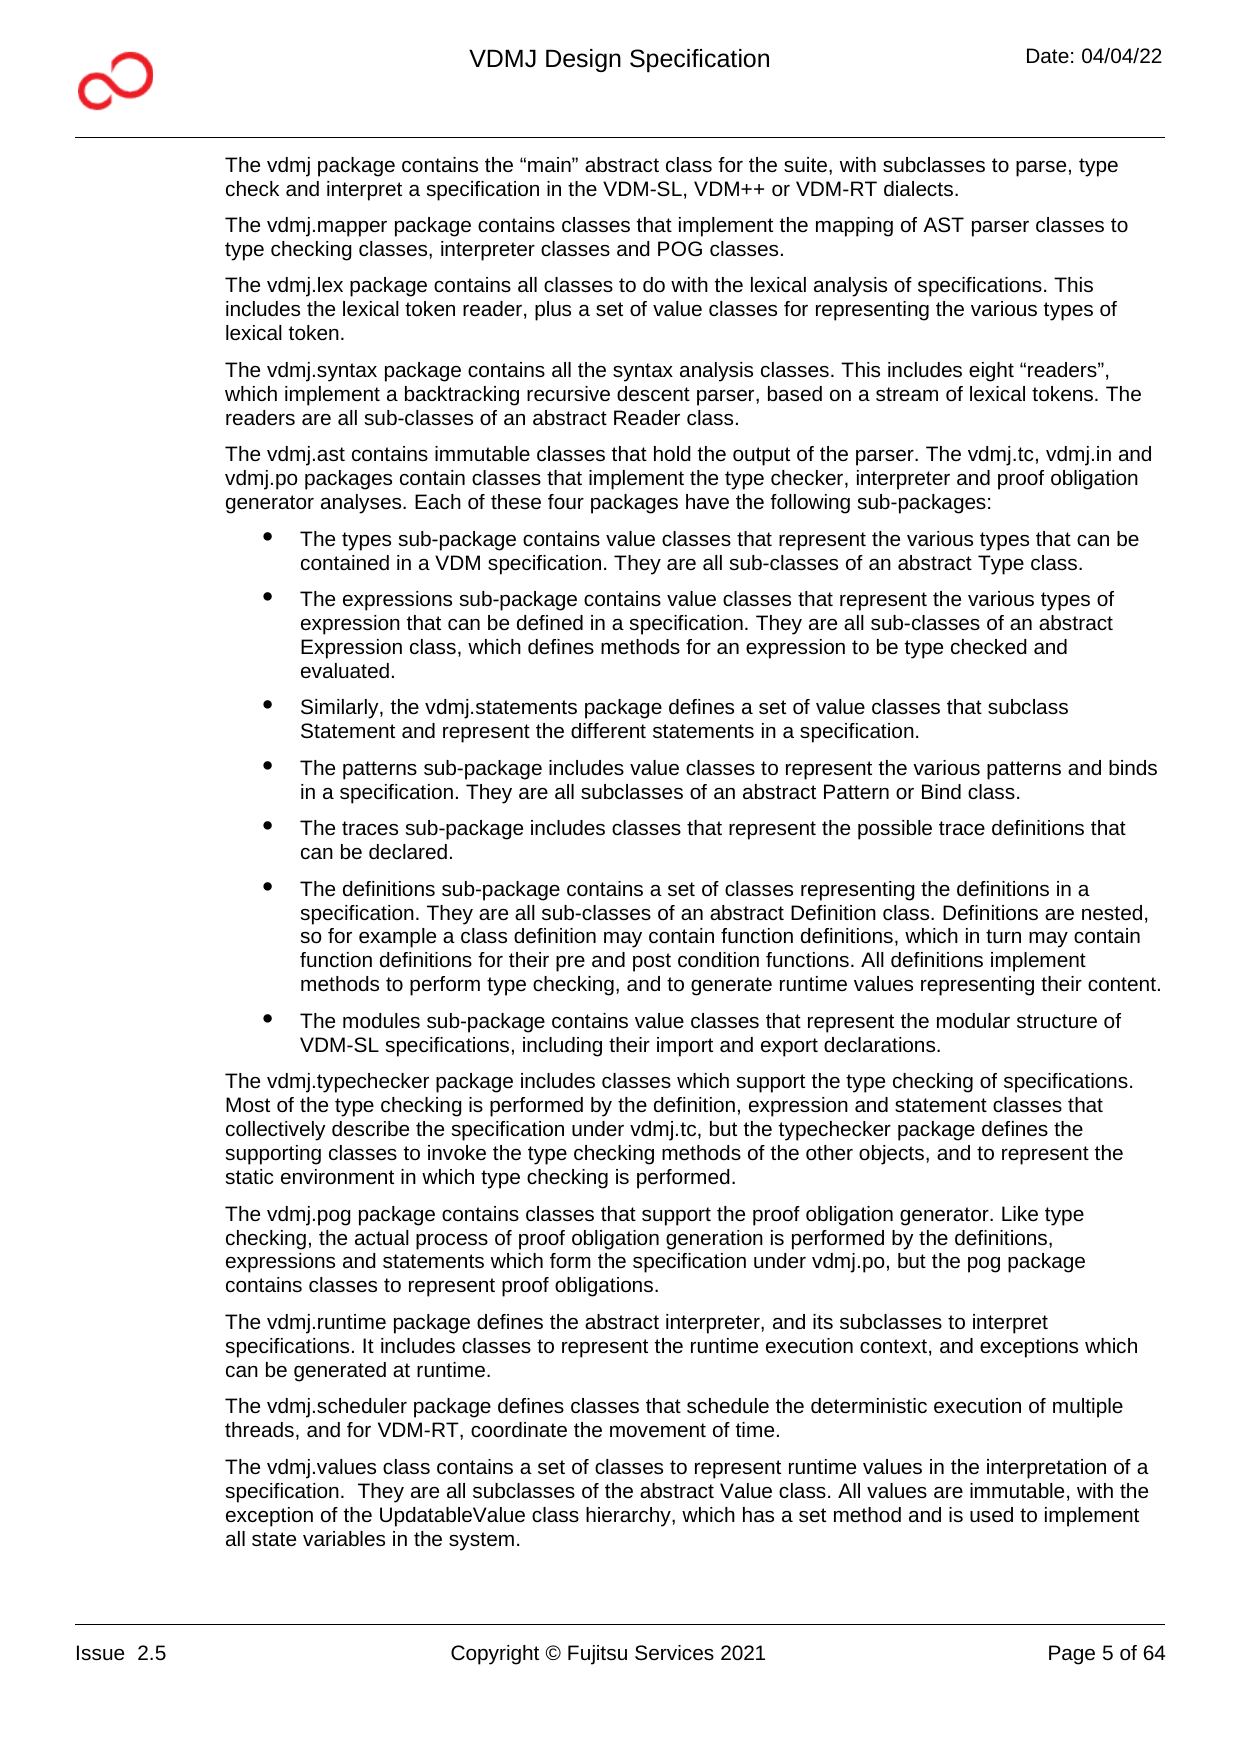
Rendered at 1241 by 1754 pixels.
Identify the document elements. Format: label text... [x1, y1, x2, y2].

text The vdmj.runtime package defines the abstract interpreter, and its subclasses to interpret specifications. It includes classes to represent the runtime execution context, and exceptions which can be generated at runtime. [225, 1310, 1165, 1382]
text The vdmj.pog package contains classes that support the proof obligation generator. Like type checking, the actual process of proof obligation generation is performed by the definitions, expressions and statements which form the specification under vdmj.po, but the pog package contains classes to represent proof obligations. [225, 1202, 1165, 1298]
text The vdmj.scheduler package defines classes that schedule the deterministic execution of multiple threads, and for VDM-RT, coordinate the movement of time. [225, 1394, 1165, 1442]
list The expressions sub-package contains value classes that represent the various types of expression that can be defined in a specification. They are all sub-classes of an abstract Expression class, which defines methods for an expression to be type checked and evaluated. [262, 587, 1165, 683]
text The vdmj package contains the “main” abstract class for the suite, with subclasses to parse, type check and interpret a specification in the VDM-SL, VDM++ or VDM-RT dialects. [225, 153, 1165, 201]
picture [78, 44, 153, 120]
text The vdmj.ast contains immutable classes that hold the output of the parser. The vdmj.tc, vdmj.in and vdmj.po packages contain classes that implement the type checker, interpreter and proof obligation generator analyses. Each of these four packages have the following sub-packages: [225, 442, 1165, 514]
text The vdmj.typechecker package includes classes which support the type checking of specifications. Most of the type checking is performed by the definition, expression and statement classes that collectively describe the specification under vdmj.tc, but the typechecker package defines the supporting classes to invoke the type checking methods of the other objects, and to represent the static environment in which type checking is performed. [225, 1069, 1165, 1189]
text The vdmj.syntax package contains all the syntax analysis classes. This includes eight “readers”, which implement a backtracking recursive descent parser, based on a stream of lexical tokens. The readers are all sub-classes of an abstract Reader class. [225, 358, 1165, 430]
list The modules sub-package contains value classes that represent the modular structure of VDM-SL specifications, including their import and export declarations. [262, 1009, 1165, 1057]
text The vdmj.values class contains a set of classes to represent runtime values in the interpretation of a specification. They are all subclasses of the abstract Value class. All values are immutable, with the exception of the UpdatableValue class hierarchy, which has a set method and is used to implement all state variables in the system. [225, 1455, 1165, 1551]
list The patterns sub-package includes value classes to represent the various patterns and binds in a specification. They are all subclasses of an abstract Pattern or Bind class. [262, 756, 1165, 804]
text The vdmj.lex package contains all classes to do with the lexical analysis of specifications. This includes the lexical token reader, plus a set of value classes for representing the various types of lexical token. [225, 274, 1165, 346]
list The traces sub-package includes classes that represent the possible trace definitions that can be declared. [262, 816, 1165, 864]
list The types sub-package contains value classes that represent the various types that can be contained in a VDM specification. They are all sub-classes of an abstract Type class. [262, 527, 1165, 575]
list Similarly, the vdmj.statements package defines a set of value classes that subclass Statement and represent the different statements in a specification. [262, 696, 1165, 743]
text The vdmj.mapper package contains classes that implement the mapping of AST parser classes to type checking classes, interpreter classes and POG classes. [225, 213, 1165, 261]
list The definitions sub-package contains a set of classes representing the definitions in a specification. They are all sub-classes of an abstract Definition class. Definitions are nested, so for example a class definition may contain function definitions, which in turn may contain function definitions for their pre and post condition functions. All definitions implement methods to perform type checking, and to generate runtime values representing their content. [262, 877, 1165, 997]
